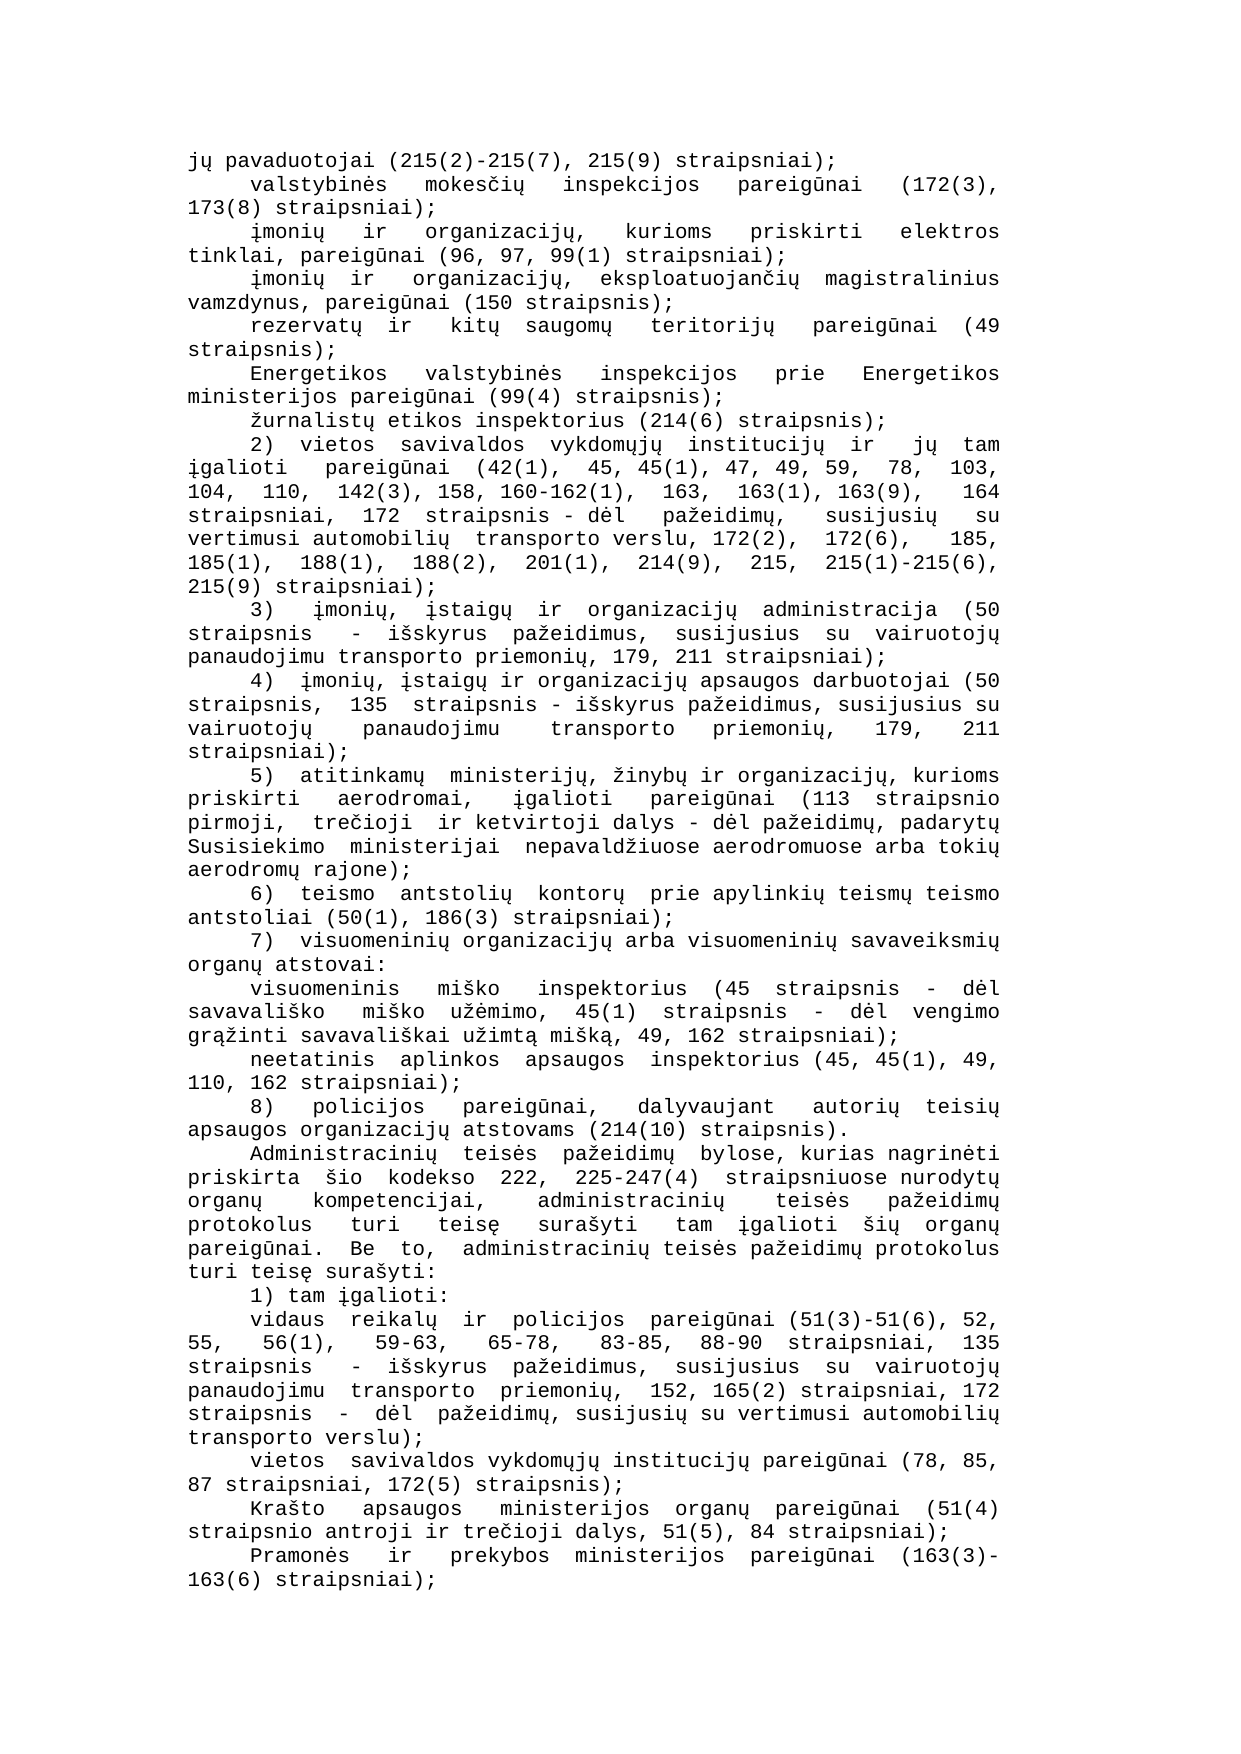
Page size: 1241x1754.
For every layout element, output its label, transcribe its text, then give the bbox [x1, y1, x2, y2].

text straipsnis - išskyrus pažeidimus, susijusius su vairuotojų [187, 623, 1053, 647]
text 104, 110, 142(3), 158, 160-162(1), 163, 163(1), 163(9), 164 [187, 481, 1053, 505]
text 87 straipsniai, 172(5) straipsnis); [187, 1474, 1053, 1498]
text priskirti aerodromai, įgalioti pareigūnai (113 straipsnio [187, 788, 1053, 812]
text įmonių ir organizacijų, kurioms priskirti elektros [187, 221, 1053, 244]
text 185(1), 188(1), 188(2), 201(1), 214(9), 215, 215(1)-215(6), [187, 552, 1053, 576]
text 1) tam įgalioti: [187, 1285, 1053, 1309]
text 173(8) straipsniai); [187, 197, 1053, 221]
text vamzdynus, pareigūnai (150 straipsnis); [187, 292, 1053, 316]
text straipsniai); [187, 741, 1053, 765]
text turi teisę surašyti: [187, 1261, 1053, 1285]
text priskirta šio kodekso 222, 225-247(4) straipsniuose nurodytų [187, 1167, 1053, 1190]
text valstybinės mokesčių inspekcijos pareigūnai (172(3), [187, 174, 1053, 197]
text įgalioti pareigūnai (42(1), 45, 45(1), 47, 49, 59, 78, 103, [187, 457, 1053, 481]
text 110, 162 straipsniai); [187, 1072, 1053, 1096]
text neetatinis aplinkos apsaugos inspektorius (45, 45(1), 49, [187, 1048, 1053, 1072]
text Susisiekimo ministerijai nepavaldžiuose aerodromuose arba tokių [187, 836, 1053, 859]
text visuomeninis miško inspektorius (45 straipsnis - dėl [187, 978, 1053, 1001]
text pirmoji, trečioji ir ketvirtoji dalys - dėl pažeidimų, padarytų [187, 812, 1053, 836]
text 7) visuomeninių organizacijų arba visuomeninių savaveiksmių [187, 930, 1053, 954]
text tinklai, pareigūnai (96, 97, 99(1) straipsniai); [187, 244, 1053, 268]
text 3) įmonių, įstaigų ir organizacijų administracija (50 [187, 599, 1053, 623]
text savavališko miško užėmimo, 45(1) straipsnis - dėl vengimo [187, 1001, 1053, 1025]
text 8) policijos pareigūnai, dalyvaujant autorių teisių [187, 1096, 1053, 1119]
text Administracinių teisės pažeidimų bylose, kurias nagrinėti [187, 1143, 1053, 1167]
text 163(6) straipsniai); [187, 1569, 1053, 1592]
text 2) vietos savivaldos vykdomųjų institucijų ir jų tam [187, 434, 1053, 457]
text vertimusi automobilių transporto verslu, 172(2), 172(6), 185, [187, 528, 1053, 552]
text jų pavaduotojai (215(2)-215(7), 215(9) straipsniai); [187, 150, 1053, 174]
text pareigūnai. Be to, administracinių teisės pažeidimų protokolus [187, 1238, 1053, 1261]
text straipsnis); [187, 339, 1053, 363]
text antstoliai (50(1), 186(3) straipsniai); [187, 907, 1053, 930]
text straipsnio antroji ir trečioji dalys, 51(5), 84 straipsniai); [187, 1521, 1053, 1545]
text Krašto apsaugos ministerijos organų pareigūnai (51(4) [187, 1498, 1053, 1521]
text 6) teismo antstolių kontorų prie apylinkių teismų teismo [187, 883, 1053, 907]
text apsaugos organizacijų atstovams (214(10) straipsnis). [187, 1119, 1053, 1143]
text aerodromų rajone); [187, 859, 1053, 883]
text žurnalistų etikos inspektorius (214(6) straipsnis); [187, 410, 1053, 434]
text straipsnis - išskyrus pažeidimus, susijusius su vairuotojų [187, 1356, 1053, 1379]
text 4) įmonių, įstaigų ir organizacijų apsaugos darbuotojai (50 [187, 670, 1053, 694]
text organų atstovai: [187, 954, 1053, 978]
text grąžinti savavališkai užimtą mišką, 49, 162 straipsniai); [187, 1025, 1053, 1048]
text 55, 56(1), 59-63, 65-78, 83-85, 88-90 straipsniai, 135 [187, 1332, 1053, 1356]
text rezervatų ir kitų saugomų teritorijų pareigūnai (49 [187, 316, 1053, 339]
text 5) atitinkamų ministerijų, žinybų ir organizacijų, kurioms [187, 765, 1053, 788]
text vairuotojų panaudojimu transporto priemonių, 179, 211 [187, 717, 1053, 741]
text straipsnis, 135 straipsnis - išskyrus pažeidimus, susijusius su [187, 694, 1053, 717]
text vietos savivaldos vykdomųjų institucijų pareigūnai (78, 85, [187, 1451, 1053, 1474]
text Pramonės ir prekybos ministerijos pareigūnai (163(3)- [187, 1545, 1053, 1569]
text panaudojimu transporto priemonių, 152, 165(2) straipsniai, 172 [187, 1379, 1053, 1403]
text Energetikos valstybinės inspekcijos prie Energetikos [187, 363, 1053, 386]
text ministerijos pareigūnai (99(4) straipsnis); [187, 386, 1053, 410]
text straipsnis - dėl pažeidimų, susijusių su vertimusi automobilių [187, 1403, 1053, 1427]
text 215(9) straipsniai); [187, 576, 1053, 599]
text straipsniai, 172 straipsnis - dėl pažeidimų, susijusių su [187, 505, 1053, 528]
text vidaus reikalų ir policijos pareigūnai (51(3)-51(6), 52, [187, 1309, 1053, 1332]
text protokolus turi teisę surašyti tam įgalioti šių organų [187, 1214, 1053, 1238]
text transporto verslu); [187, 1427, 1053, 1451]
text organų kompetencijai, administracinių teisės pažeidimų [187, 1190, 1053, 1214]
text įmonių ir organizacijų, eksploatuojančių magistralinius [187, 268, 1053, 292]
text panaudojimu transporto priemonių, 179, 211 straipsniai); [187, 647, 1053, 670]
